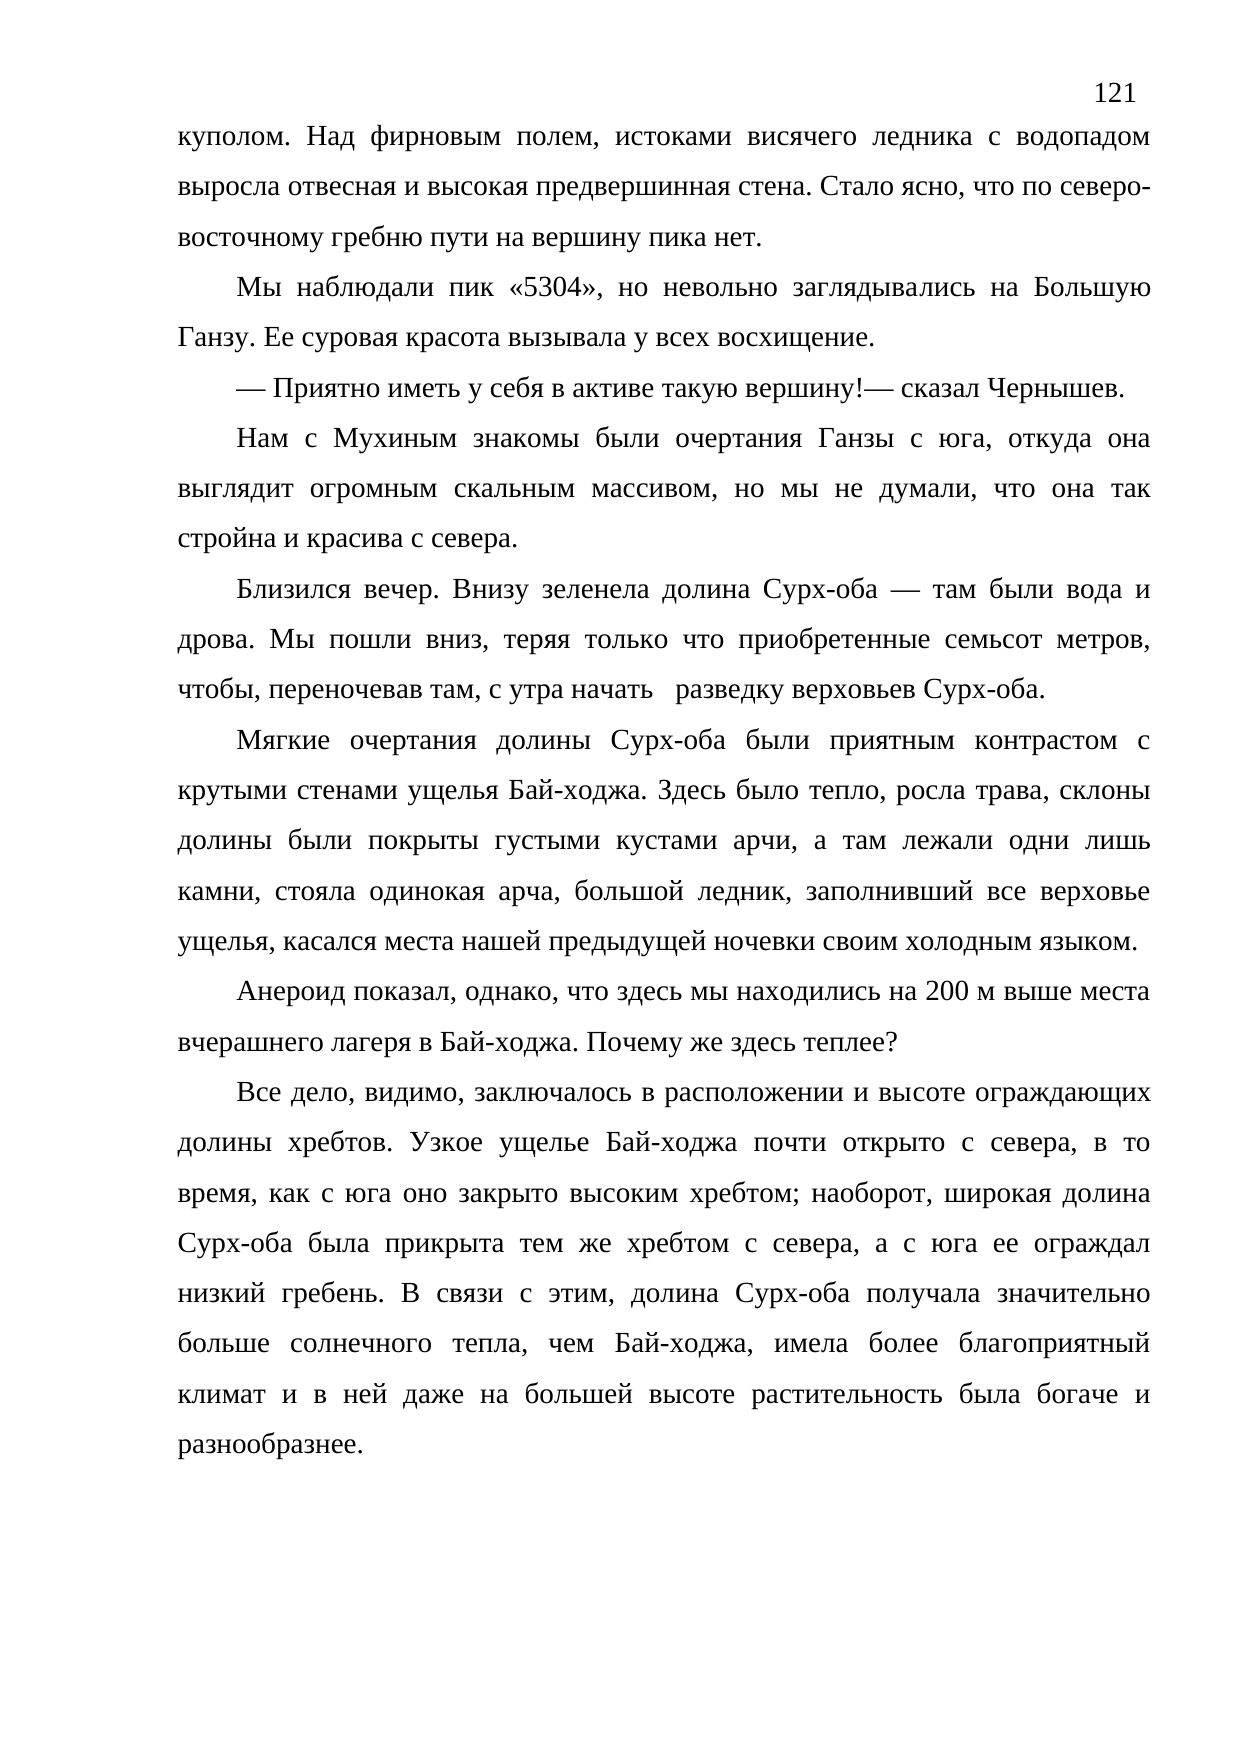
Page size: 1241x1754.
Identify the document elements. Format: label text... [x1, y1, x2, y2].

text Нам с Мухиным знакомы были очертания Ганзы с юга, откуда она выглядит огромным скальным массивом, но мы не думали, что она так стройна и красива с севера. [177, 420, 1152, 554]
text — Приятно иметь у себя в активе такую вершину!— сказал Чернышев. [177, 370, 1152, 403]
text Все дело, видимо, заключалось в расположении и вы­соте ограждающих долины хребтов. Узкое ущелье Бай-ходжа почти открыто с севера, в то время, как с юга оно закрыто высоким хребтом; наоборот, широкая долина Сурх-оба была прикрыта тем же хребтом с севера, а с юга ее ограждал низкий гребень. В связи с этим, долина Сурх-оба получала значительно больше солнечного тепла, чем Бай-ходжа, имела более благоприятный климат и в ней даже на большей высоте растительность была богаче и разнообразнее. [177, 1074, 1152, 1460]
text Близился вечер. Внизу зеленела долина Сурх-оба — там были вода и дрова. Мы пошли вниз, теряя только что приобретенные семьсот метров, чтобы, переночевав там, с утра начать разведку верховьев Сурх-оба. [177, 571, 1152, 705]
text Анероид показал, однако, что здесь мы находились на 200 м выше места вчерашнего лагеря в Бай-ходжа. По­чему же здесь теплее? [177, 973, 1152, 1057]
text Мы наблюдали пик «5304», но невольно заглядыва­лись на Большую Ганзу. Ее суровая красота вызывала у всех восхищение. [177, 269, 1152, 353]
text куполом. Над фирновым полем, истоками висячего ледника с водопадом выросла отвесная и высо­кая предвершинная стена. Стало ясно, что по северо-восточному гребню пути на вершину пика нет. [177, 118, 1152, 252]
text Мягкие очертания долины Сурх-оба были приятным контрастом с крутыми стенами ущелья Бай-ходжа. Здесь было тепло, росла трава, склоны долины были покрыты густыми кустами арчи, а там лежали одни лишь камни, стояла одинокая арча, большой ледник, заполнивший все верховье ущелья, касался места нашей предыдущей но­чевки своим холодным языком. [177, 722, 1152, 957]
